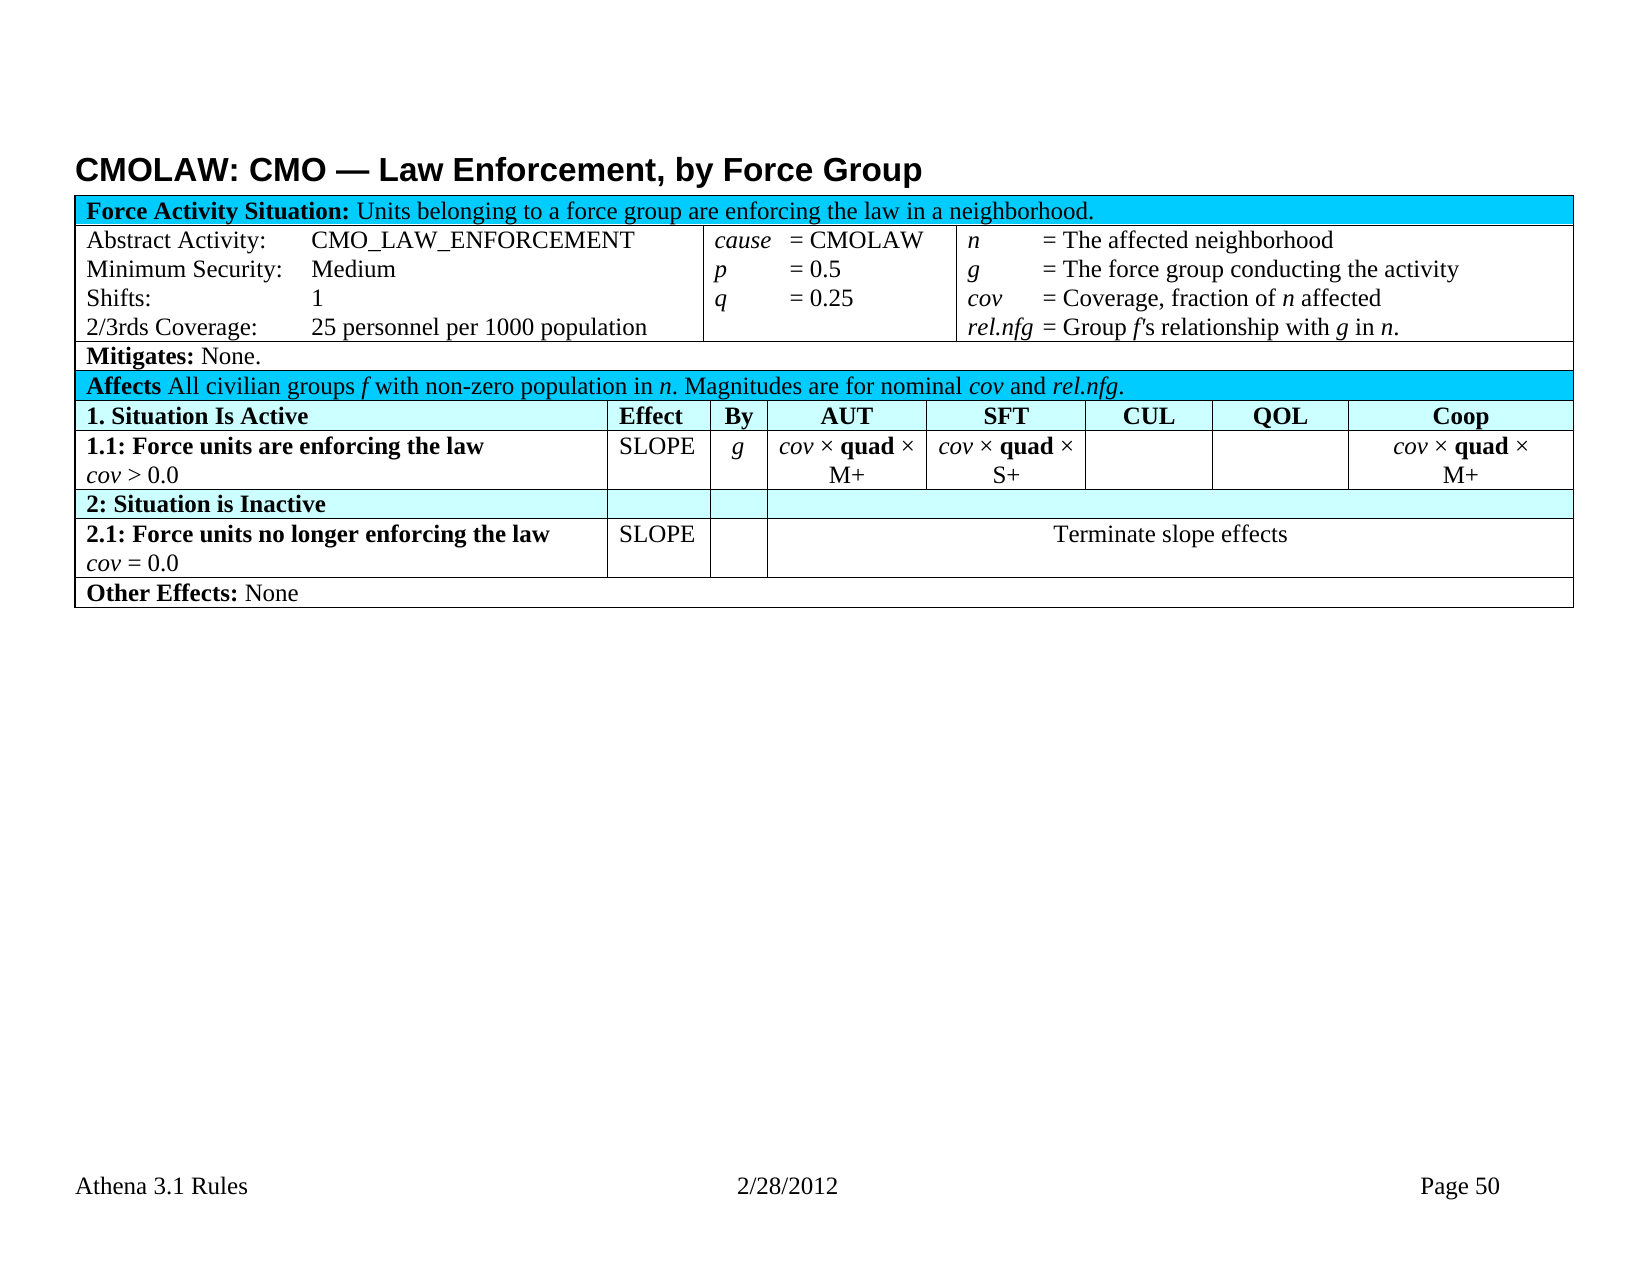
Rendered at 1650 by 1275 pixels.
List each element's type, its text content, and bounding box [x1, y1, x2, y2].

table_cell SLOPE [608, 519, 710, 577]
table_cell Affects All civilian groups f with non-zero population in n. Magnitudes are for nominal cov and rel.nfg. [76, 371, 1573, 400]
table_cell SFT [927, 401, 1085, 430]
table_cell [711, 490, 767, 518]
text CMOLAW: CMO — Law Enforcement, by Force Group [75, 150, 1575, 188]
table_header Force Activity Situation: Units belonging to a force group are enforcing the law in a neighborhood. [76, 196, 1573, 224]
table_cell g [711, 431, 767, 488]
table_cell [768, 490, 1573, 518]
table_cell Abstract Activity: CMO_LAW_ENFORCEMENT Minimum Security: Medium Shifts: 1 2/3rds Coverage: 25 personnel per 1000 population [76, 226, 703, 341]
table_cell Mitigates: None. [76, 342, 1573, 370]
table_cell [1213, 431, 1348, 488]
table_cell 2.1: Force units no longer enforcing the law cov = 0.0 [76, 519, 607, 577]
table_cell Effect [608, 401, 710, 430]
table_cell cause = CMOLAW p = 0.5 q = 0.25 [704, 226, 956, 341]
table_cell 2: Situation is Inactive [76, 490, 607, 518]
table_cell [608, 490, 710, 518]
table_cell cov × quad × M+ [1349, 431, 1573, 488]
table_cell CUL [1086, 401, 1212, 430]
table_cell SLOPE [608, 431, 710, 488]
table_cell Terminate slope effects [768, 519, 1573, 577]
table_cell cov × quad × M+ [768, 431, 926, 488]
table_cell Coop [1349, 401, 1573, 430]
table_cell AUT [768, 401, 926, 430]
table_cell By [711, 401, 767, 430]
table_cell cov × quad × S+ [927, 431, 1085, 488]
table_cell [1086, 431, 1212, 488]
table_cell 1.1: Force units are enforcing the law cov > 0.0 [76, 431, 607, 488]
table_cell n = The affected neighborhood g = The force group conducting the activity cov = Coverage, fraction of n affected rel.nfg = Group f's relationship with g in n. [957, 226, 1573, 341]
table_cell Other Effects: None [76, 578, 1573, 607]
table_cell QOL [1213, 401, 1348, 430]
table_cell [711, 519, 767, 577]
table_cell 1. Situation Is Active [76, 401, 607, 430]
